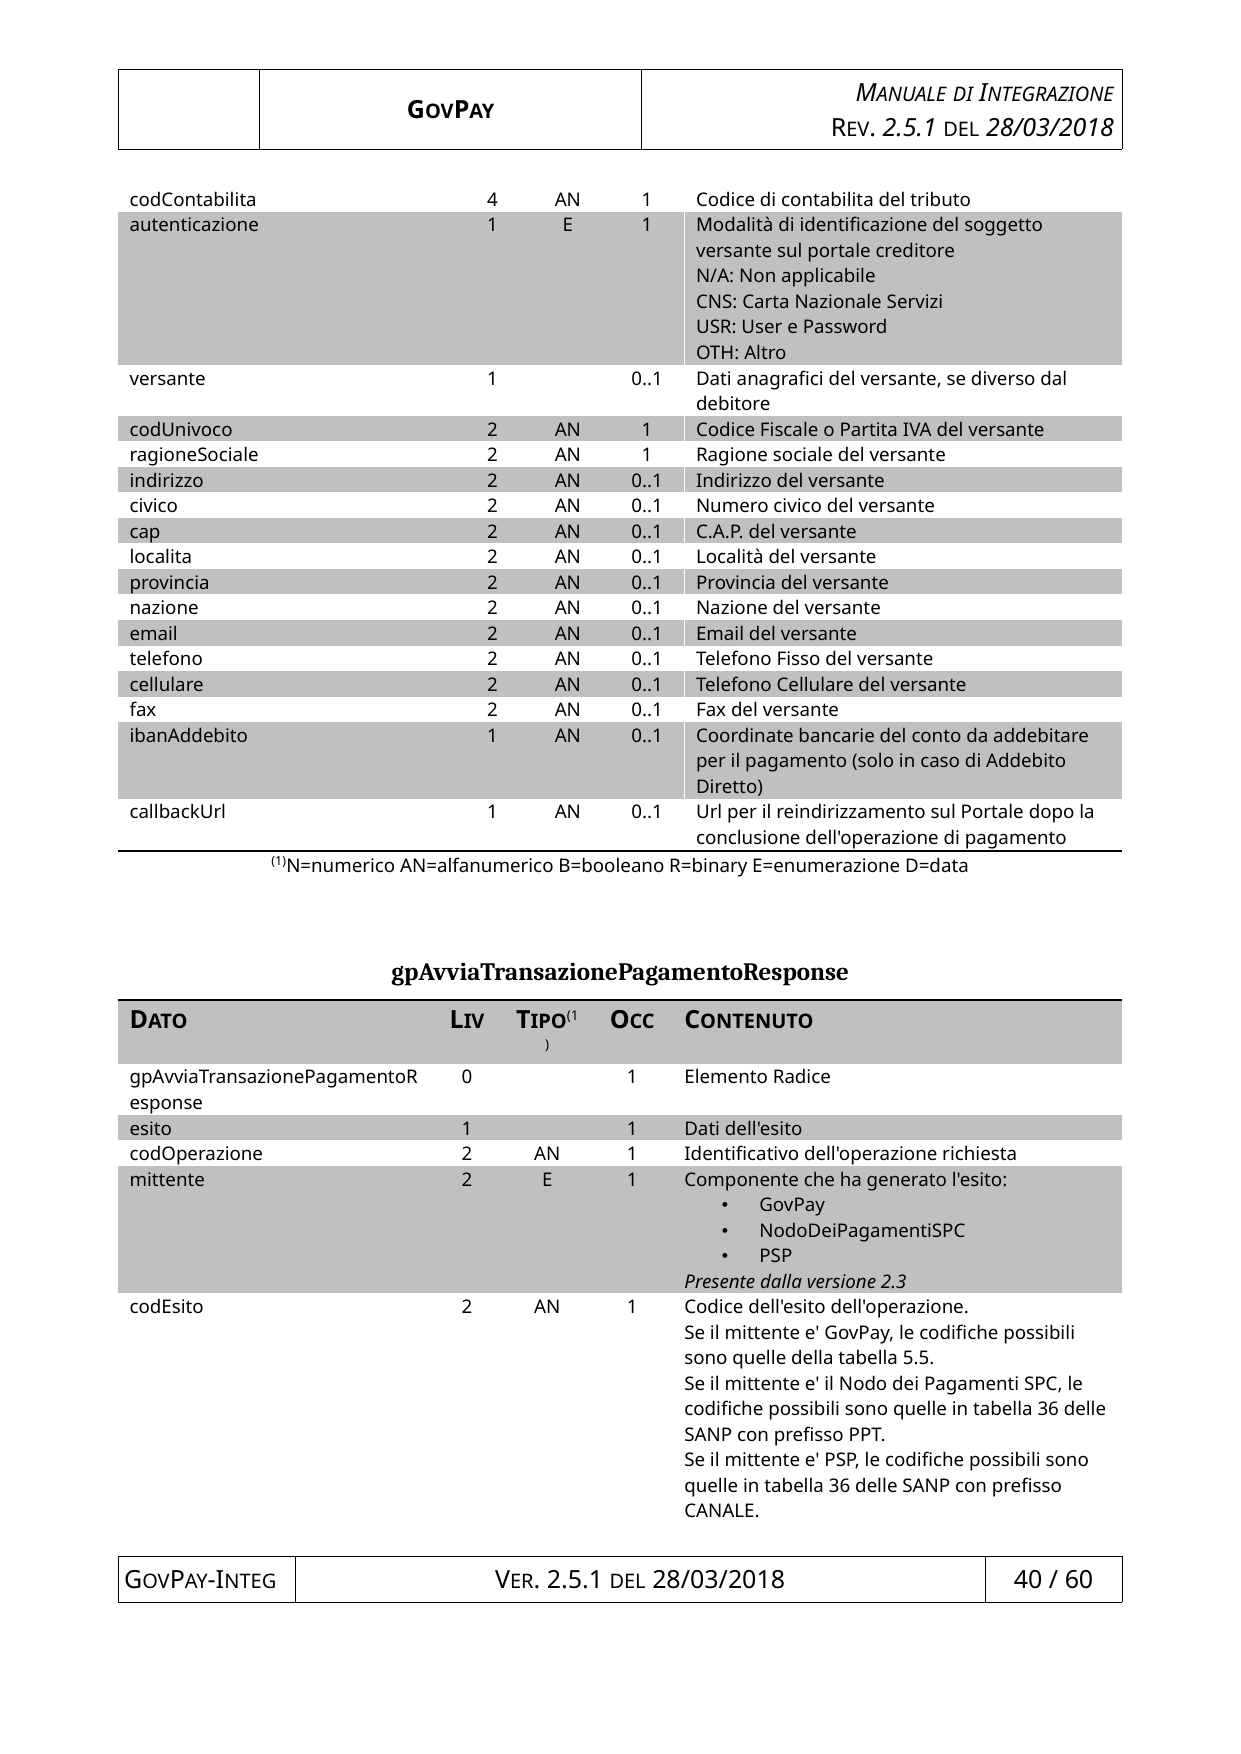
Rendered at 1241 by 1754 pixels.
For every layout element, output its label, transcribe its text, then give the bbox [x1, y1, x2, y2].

table_cell mittente [118, 1166, 431, 1293]
table_cell 1 [609, 416, 684, 441]
table_cell AN [526, 518, 609, 543]
table_cell Identificativo dell'operazione richiesta [673, 1140, 1122, 1166]
table_cell Codice di contabilita del tributo [685, 186, 1122, 212]
table_cell AN [526, 467, 609, 492]
table_cell Indirizzo del versante [685, 467, 1122, 492]
table_cell [503, 1064, 591, 1115]
table_cell versante [118, 365, 458, 416]
table_cell 2 [458, 620, 526, 646]
table_cell AN [526, 697, 609, 722]
table_cell AN [526, 569, 609, 594]
table_cell Telefono Fisso del versante [685, 646, 1122, 671]
table_cell autenticazione [118, 212, 458, 365]
table_cell Coordinate bancarie del conto da addebitare per il pagamento (solo in caso di Addebito Diretto) [685, 722, 1122, 799]
table_cell Telefono Cellulare del versante [685, 671, 1122, 697]
table_cell 4 [458, 186, 526, 212]
table_cell [503, 1115, 591, 1140]
table_header gpAvviaTransazionePagamentoResponse [118, 958, 1122, 999]
table_cell 2 [458, 569, 526, 594]
table_cell 2 [431, 1140, 503, 1166]
table_cell 1 [609, 186, 684, 212]
table_cell AN [503, 1294, 591, 1523]
table_cell Codice Fiscale o Partita IVA del versante [685, 416, 1122, 441]
table_cell Liv [431, 1001, 503, 1064]
table_cell 0..1 [609, 365, 684, 416]
table_cell Tipo(1) [503, 1001, 591, 1064]
table_cell Email del versante [685, 620, 1122, 646]
table_cell 1 [458, 799, 526, 850]
table_cell email [118, 620, 458, 646]
table_cell 1 [591, 1140, 673, 1166]
table_cell Url per il reindirizzamento sul Portale dopo la conclusione dell'operazione di pagamento [685, 799, 1122, 850]
table_cell 2 [458, 595, 526, 620]
table_cell 1 [458, 365, 526, 416]
table_cell 0..1 [609, 569, 684, 594]
table_cell Nazione del versante [685, 595, 1122, 620]
table_cell 2 [431, 1166, 503, 1293]
table_cell 2 [458, 646, 526, 671]
table_cell esito [118, 1115, 431, 1140]
table_cell fax [118, 697, 458, 722]
table_cell Fax del versante [685, 697, 1122, 722]
table_cell 0..1 [609, 620, 684, 646]
table_cell Dati anagrafici del versante, se diverso dal debitore [685, 365, 1122, 416]
table_cell 0..1 [609, 722, 684, 799]
table_cell AN [526, 416, 609, 441]
table_cell 1 [458, 212, 526, 365]
table_cell Contenuto [673, 1001, 1122, 1064]
table_cell 2 [458, 467, 526, 492]
table_cell ragioneSociale [118, 441, 458, 467]
table_cell 2 [458, 671, 526, 697]
table_cell indirizzo [118, 467, 458, 492]
table_cell provincia [118, 569, 458, 594]
table_cell 1 [458, 722, 526, 799]
table_cell AN [526, 186, 609, 212]
table_cell 1 [591, 1115, 673, 1140]
table_cell 2 [458, 416, 526, 441]
table_cell localita [118, 544, 458, 569]
table_cell 0..1 [609, 595, 684, 620]
table_cell codEsito [118, 1294, 431, 1523]
table_cell 2 [431, 1294, 503, 1523]
table_cell codOperazione [118, 1140, 431, 1166]
table_cell AN [526, 544, 609, 569]
table_cell Codice dell'esito dell'operazione. Se il mittente e' GovPay, le codifiche possibili sono quelle della tabella 5.5. Se il mittente e' il Nodo dei Pagamenti SPC, le codifiche possibili sono quelle in tabella 36 delle SANP con prefisso PPT. Se il mittente e' PSP, le codifiche possibili sono quelle in tabella 36 delle SANP con prefisso CANALE. [673, 1294, 1122, 1523]
table_cell 1 [591, 1294, 673, 1523]
table_cell AN [503, 1140, 591, 1166]
table_cell Provincia del versante [685, 569, 1122, 594]
table_cell Località del versante [685, 544, 1122, 569]
table_cell telefono [118, 646, 458, 671]
table_cell Componente che ha generato l'esito: GovPay NodoDeiPagamentiSPC PSP Presente dalla versione 2.3 [673, 1166, 1122, 1293]
table_cell Dato [118, 1001, 431, 1064]
table_cell AN [526, 722, 609, 799]
table_cell 2 [458, 518, 526, 543]
table_cell codUnivoco [118, 416, 458, 441]
table_cell Numero civico del versante [685, 493, 1122, 518]
table_cell AN [526, 620, 609, 646]
table_cell Elemento Radice [673, 1064, 1122, 1115]
table_cell 0..1 [609, 518, 684, 543]
table_cell 1 [591, 1064, 673, 1115]
table_cell E [526, 212, 609, 365]
table_cell 1 [609, 212, 684, 365]
table_cell AN [526, 595, 609, 620]
table_cell cap [118, 518, 458, 543]
table_cell 0..1 [609, 671, 684, 697]
table_cell gpAvviaTransazionePagamentoResponse [118, 1064, 431, 1115]
table_cell 0..1 [609, 697, 684, 722]
table_cell 1 [591, 1166, 673, 1293]
table_cell 2 [458, 441, 526, 467]
table_cell civico [118, 493, 458, 518]
table_cell C.A.P. del versante [685, 518, 1122, 543]
table_cell 1 [431, 1115, 503, 1140]
table_cell Modalità di identificazione del soggetto versante sul portale creditore N/A: Non applicabile CNS: Carta Nazionale Servizi USR: User e Password OTH: Altro [685, 212, 1122, 365]
table_cell 0..1 [609, 467, 684, 492]
table_cell codContabilita [118, 186, 458, 212]
table_cell 2 [458, 544, 526, 569]
table_cell E [503, 1166, 591, 1293]
table_cell nazione [118, 595, 458, 620]
table_cell AN [526, 799, 609, 850]
text (1)N=numerico AN=alfanumerico B=booleano R=binary E=enumerazione D=data [118, 852, 1122, 877]
table_cell AN [526, 441, 609, 467]
table_cell 2 [458, 493, 526, 518]
table_cell ibanAddebito [118, 722, 458, 799]
table_cell AN [526, 671, 609, 697]
table_cell 0..1 [609, 646, 684, 671]
table_cell 0..1 [609, 799, 684, 850]
table_cell Ragione sociale del versante [685, 441, 1122, 467]
table_cell [526, 365, 609, 416]
table_cell callbackUrl [118, 799, 458, 850]
table_cell AN [526, 493, 609, 518]
table_cell Dati dell'esito [673, 1115, 1122, 1140]
table_cell 0..1 [609, 544, 684, 569]
table_cell 2 [458, 697, 526, 722]
table_cell Occ [591, 1001, 673, 1064]
table_cell cellulare [118, 671, 458, 697]
table_cell 0 [431, 1064, 503, 1115]
table_cell 0..1 [609, 493, 684, 518]
table_cell AN [526, 646, 609, 671]
table_cell 1 [609, 441, 684, 467]
